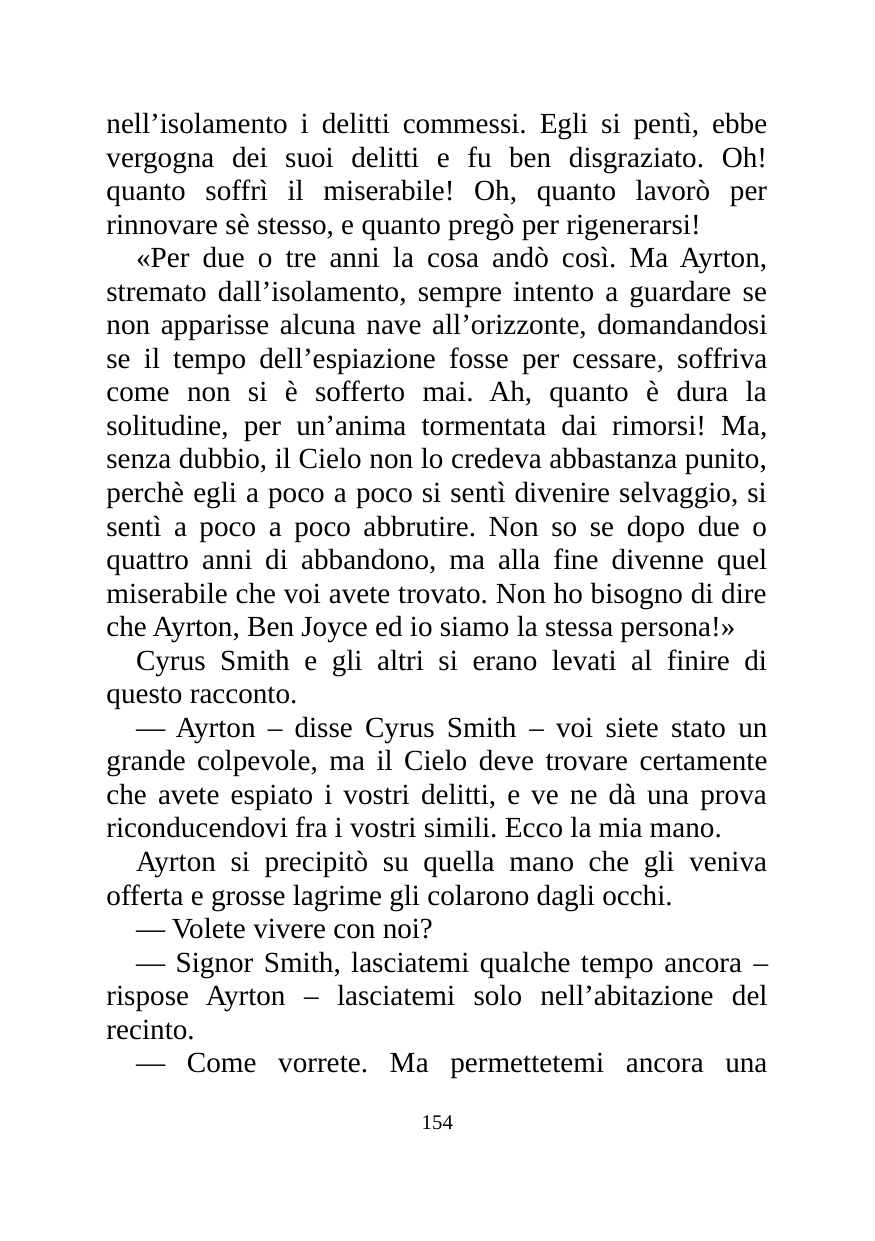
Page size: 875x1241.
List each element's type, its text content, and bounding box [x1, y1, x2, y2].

text «Per due o tre anni la cosa andò così. Ma Ayrton, stremato dall’isolamento, sempre intento a guardare se non apparisse alcuna nave all’orizzonte, domandandosi se il tempo dell’espiazione fosse per cessare, soffriva come non si è sofferto mai. Ah, quanto è dura la solitudine, per un’anima tormentata dai rimorsi! Ma, senza dubbio, il Cielo non lo credeva abbastanza punito, perchè egli a poco a poco si sentì divenire selvaggio, si sentì a poco a poco abbrutire. Non so se dopo due o quattro anni di abbandono, ma alla fine divenne quel miserabile che voi avete trovato. Non ho bisogno di dire che Ayrton, Ben Joyce ed io siamo la stessa persona!» [106, 240, 768, 643]
text — Signor Smith, lasciatemi qualche tempo ancora – rispose Ayrton – lasciatemi solo nell’abitazione del recinto. [106, 945, 768, 1045]
text nell’isolamento i delitti commessi. Egli si pentì, ebbe vergogna dei suoi delitti e fu ben disgraziato. Oh! quanto soffrì il miserabile! Oh, quanto lavorò per rinnovare sè stesso, e quanto pregò per rigenerarsi! [106, 106, 768, 240]
text Ayrton si precipitò su quella mano che gli veniva offerta e grosse lagrime gli colarono dagli occhi. [106, 844, 768, 911]
text — Ayrton – disse Cyrus Smith – voi siete stato un grande colpevole, ma il Cielo deve trovare certamente che avete espiato i vostri delitti, e ve ne dà una prova riconducendovi fra i vostri simili. Ecco la mia mano. [106, 710, 768, 844]
text Cyrus Smith e gli altri si erano levati al finire di questo racconto. [106, 643, 768, 710]
text — Volete vivere con noi? [106, 911, 768, 945]
text — Come vorrete. Ma permettetemi ancora una [106, 1045, 768, 1079]
